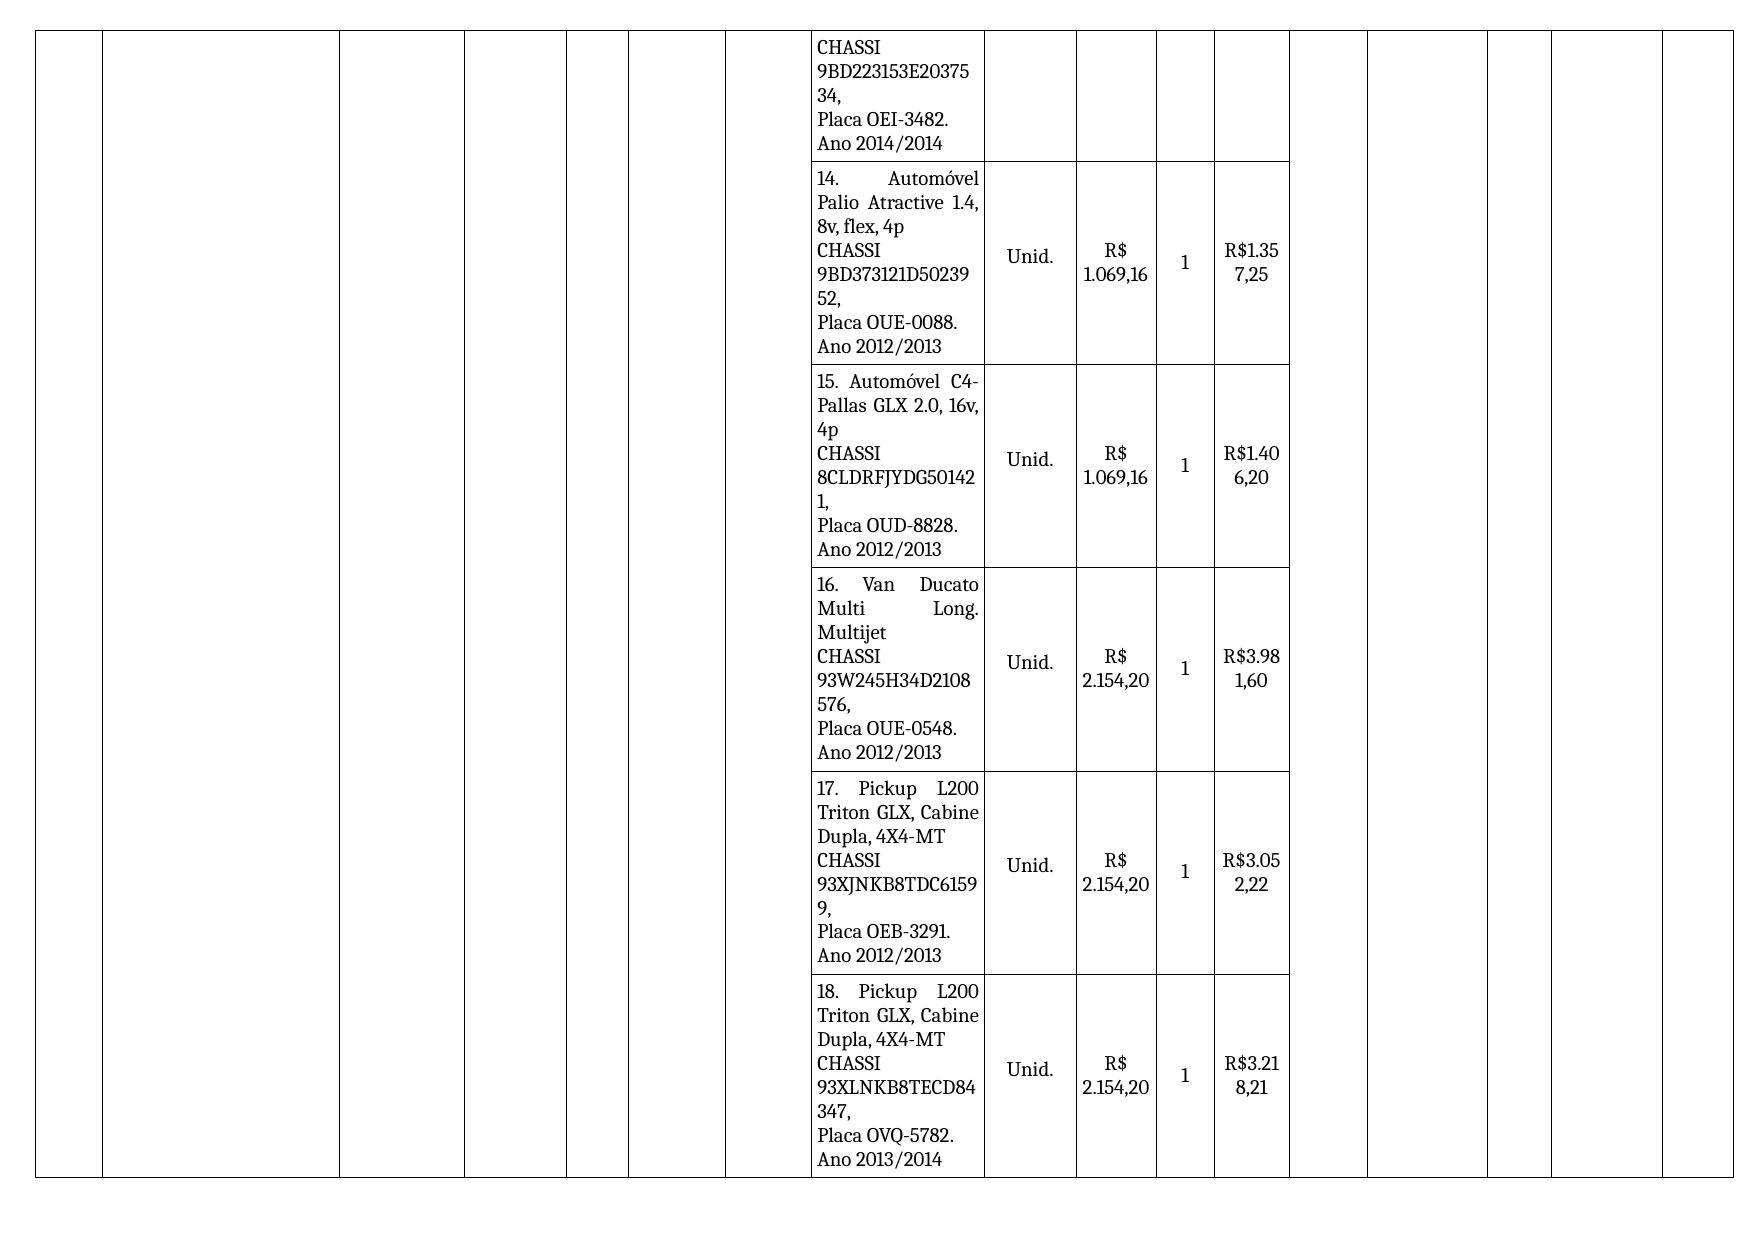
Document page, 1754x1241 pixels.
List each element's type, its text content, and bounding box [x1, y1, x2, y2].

table_cell Unid. [985, 365, 1076, 567]
table_cell 14. Automóvel Palio Atractive 1.4, 8v, flex, 4p CHASSI 9BD373121D5023952, Placa OUE-0088. Ano 2012/2013 [812, 162, 984, 364]
table_cell [1488, 31, 1551, 1177]
table_cell [1215, 31, 1289, 161]
table_cell Unid. [985, 772, 1076, 974]
table_cell 17. Pickup L200 Triton GLX, Cabine Dupla, 4X4-MT CHASSI 93XJNKB8TDC61599, Placa OEB-3291. Ano 2012/2013 [812, 772, 984, 974]
table_cell [726, 31, 811, 1177]
table_cell [103, 31, 339, 1177]
table_cell [985, 31, 1076, 161]
table_cell [1663, 31, 1733, 1177]
table_cell 1 [1157, 162, 1214, 364]
table_cell R$3.052,22 [1215, 772, 1289, 974]
table_cell 15. Automóvel C4-Pallas GLX 2.0, 16v, 4p CHASSI 8CLDRFJYDG501421, Placa OUD-8828. Ano 2012/2013 [812, 365, 984, 567]
table_cell [629, 31, 725, 1177]
table_cell [465, 31, 566, 1177]
table_cell [1077, 31, 1156, 161]
table_cell R$ 2.154,20 [1077, 772, 1156, 974]
table_cell Unid. [985, 568, 1076, 771]
table_cell [567, 31, 628, 1177]
table_cell R$ 2.154,20 [1077, 975, 1156, 1177]
table_cell Unid. [985, 975, 1076, 1177]
table_cell Unid. [985, 162, 1076, 364]
table_cell R$1.357,25 [1215, 162, 1289, 364]
table_cell [36, 31, 102, 1177]
table_cell R$3.218,21 [1215, 975, 1289, 1177]
table_cell [1368, 31, 1487, 1177]
table_cell R$ 1.069,16 [1077, 162, 1156, 364]
table_cell 1 [1157, 365, 1214, 567]
table_cell 1 [1157, 975, 1214, 1177]
table_cell [1552, 31, 1662, 1177]
table_cell R$1.406,20 [1215, 365, 1289, 567]
table_cell 1 [1157, 772, 1214, 974]
table_cell R$ 1.069,16 [1077, 365, 1156, 567]
table_cell 18. Pickup L200 Triton GLX, Cabine Dupla, 4X4-MT CHASSI 93XLNKB8TECD84347, Placa OVQ-5782. Ano 2013/2014 [812, 975, 984, 1177]
table_cell [340, 31, 464, 1177]
table_cell CHASSI 9BD223153E2037534, Placa OEI-3482. Ano 2014/2014 [812, 31, 984, 161]
table_cell [1290, 31, 1367, 1177]
table_cell R$ 2.154,20 [1077, 568, 1156, 771]
table_cell R$3.981,60 [1215, 568, 1289, 771]
table_cell [1157, 31, 1214, 161]
table_cell 16. Van Ducato Multi Long. Multijet CHASSI 93W245H34D2108576, Placa OUE-0548. Ano 2012/2013 [812, 568, 984, 771]
table_cell 1 [1157, 568, 1214, 771]
